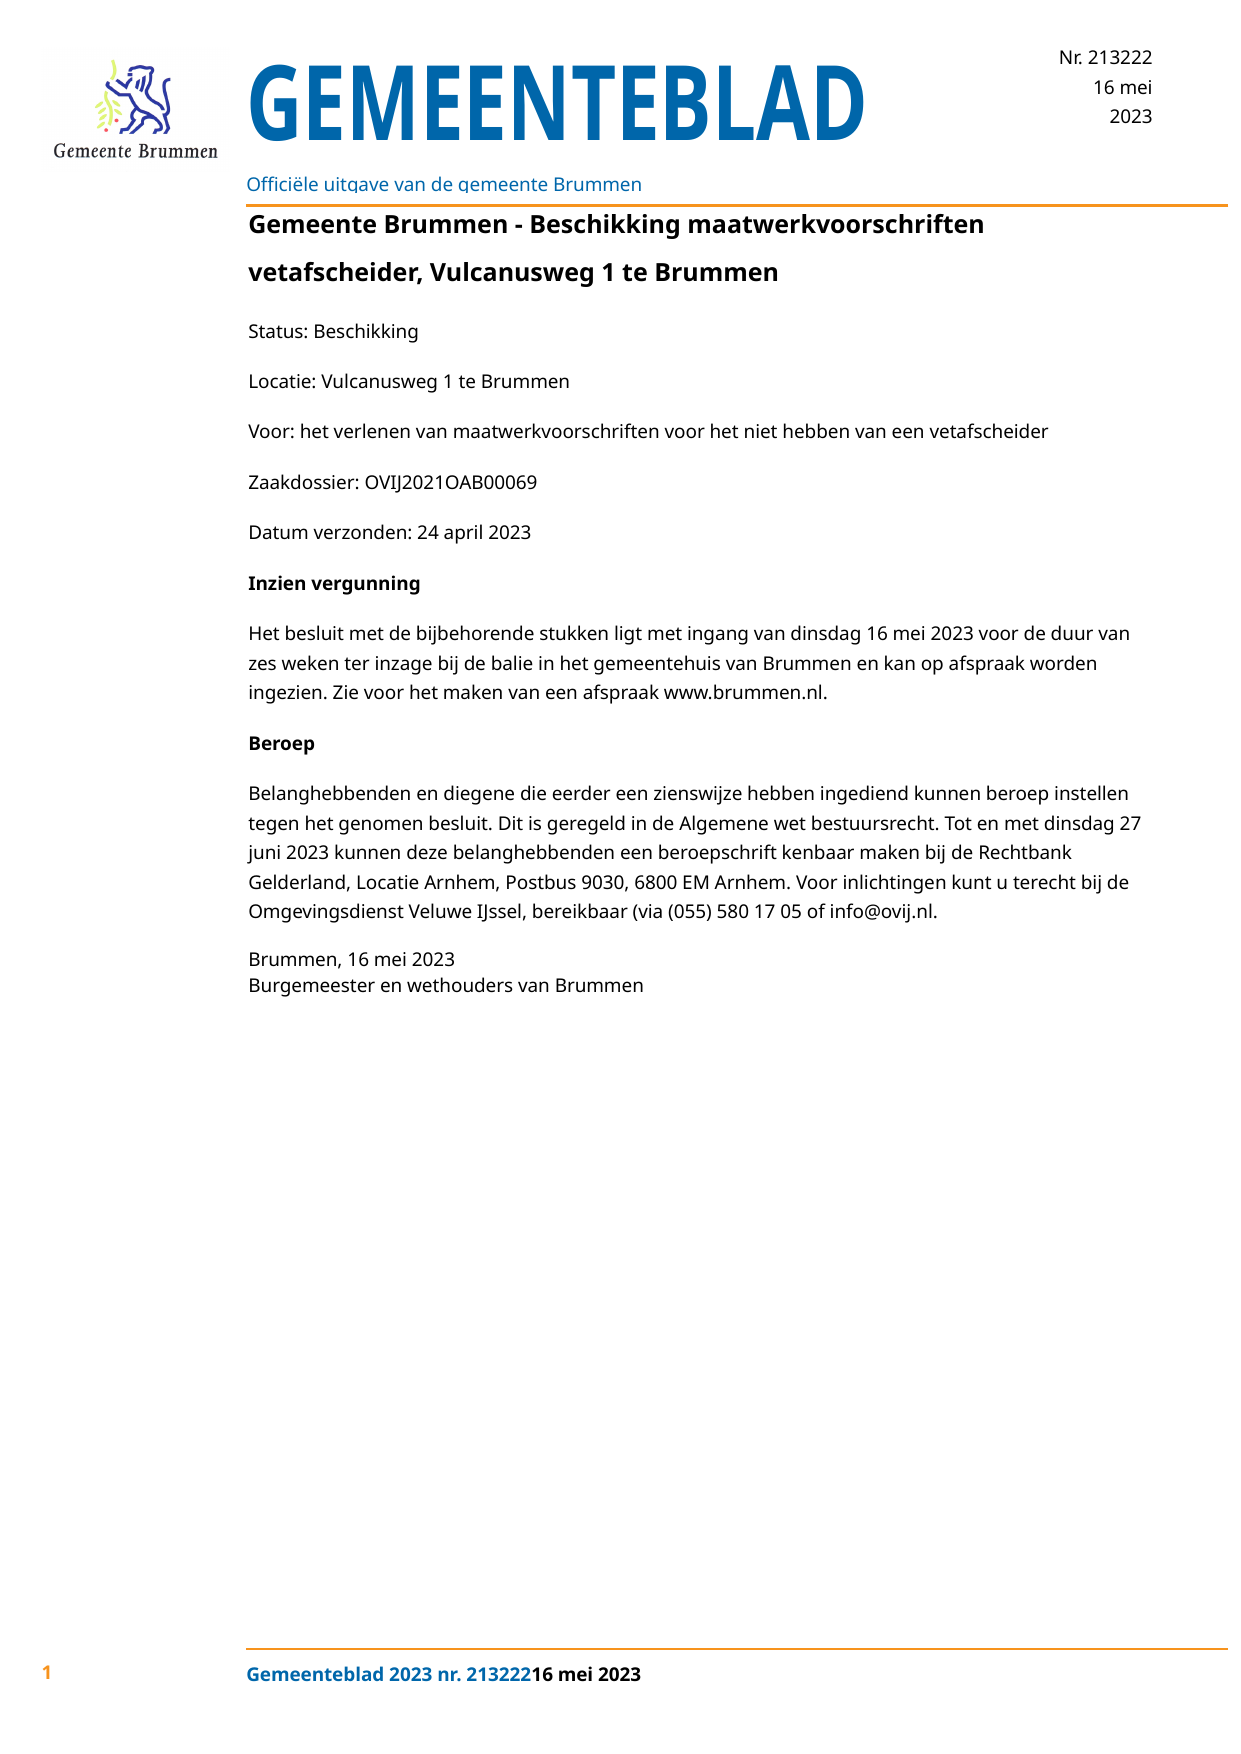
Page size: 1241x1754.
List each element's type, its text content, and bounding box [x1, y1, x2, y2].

text Datum verzonden: 24 april 2023 [248, 519, 1152, 545]
text Beroep [248, 730, 1152, 756]
text Voor: het verlenen van maatwerkvoorschriften voor het niet hebben van een vetafscheider [248, 419, 1152, 444]
text Zaakdossier: OVIJ2021OAB00069 [248, 469, 1152, 495]
text Gemeente Brummen - Beschikking maatwerkvoorschriften vetafscheider, Vulcanusweg 1 te Brummen [248, 207, 1152, 288]
text Belanghebbenden en diegene die eerder een zienswijze hebben ingediend kunnen beroep instellen tegen het genomen besluit. Dit is geregeld in de Algemene wet bestuursrecht. Tot en met dinsdag 27 juni 2023 kunnen deze belanghebbenden een beroepschrift kenbaar maken bij de Rechtbank Gelderland, Locatie Arnhem, Postbus 9030, 6800 EM Arnhem. Voor inlichtingen kunt u terecht bij de Omgevingsdienst Veluwe IJssel, bereikbaar (via (055) 580 17 05 of info@ovij.nl. [248, 780, 1152, 924]
text Burgemeester en wethouders van Brummen [248, 972, 1152, 998]
text Inzien vergunning [248, 570, 1152, 596]
picture [41, 47, 231, 172]
text Status: Beschikking [248, 318, 1152, 344]
text Locatie: Vulcanusweg 1 te Brummen [248, 368, 1152, 394]
text Brummen, 16 mei 2023 [248, 947, 1152, 972]
text Het besluit met de bijbehorende stukken ligt met ingang van dinsdag 16 mei 2023 voor de duur van zes weken ter inzage bij de balie in het gemeentehuis van Brummen en kan op afspraak worden ingezien. Zie voor het maken van een afspraak www.brummen.nl. [248, 620, 1152, 705]
